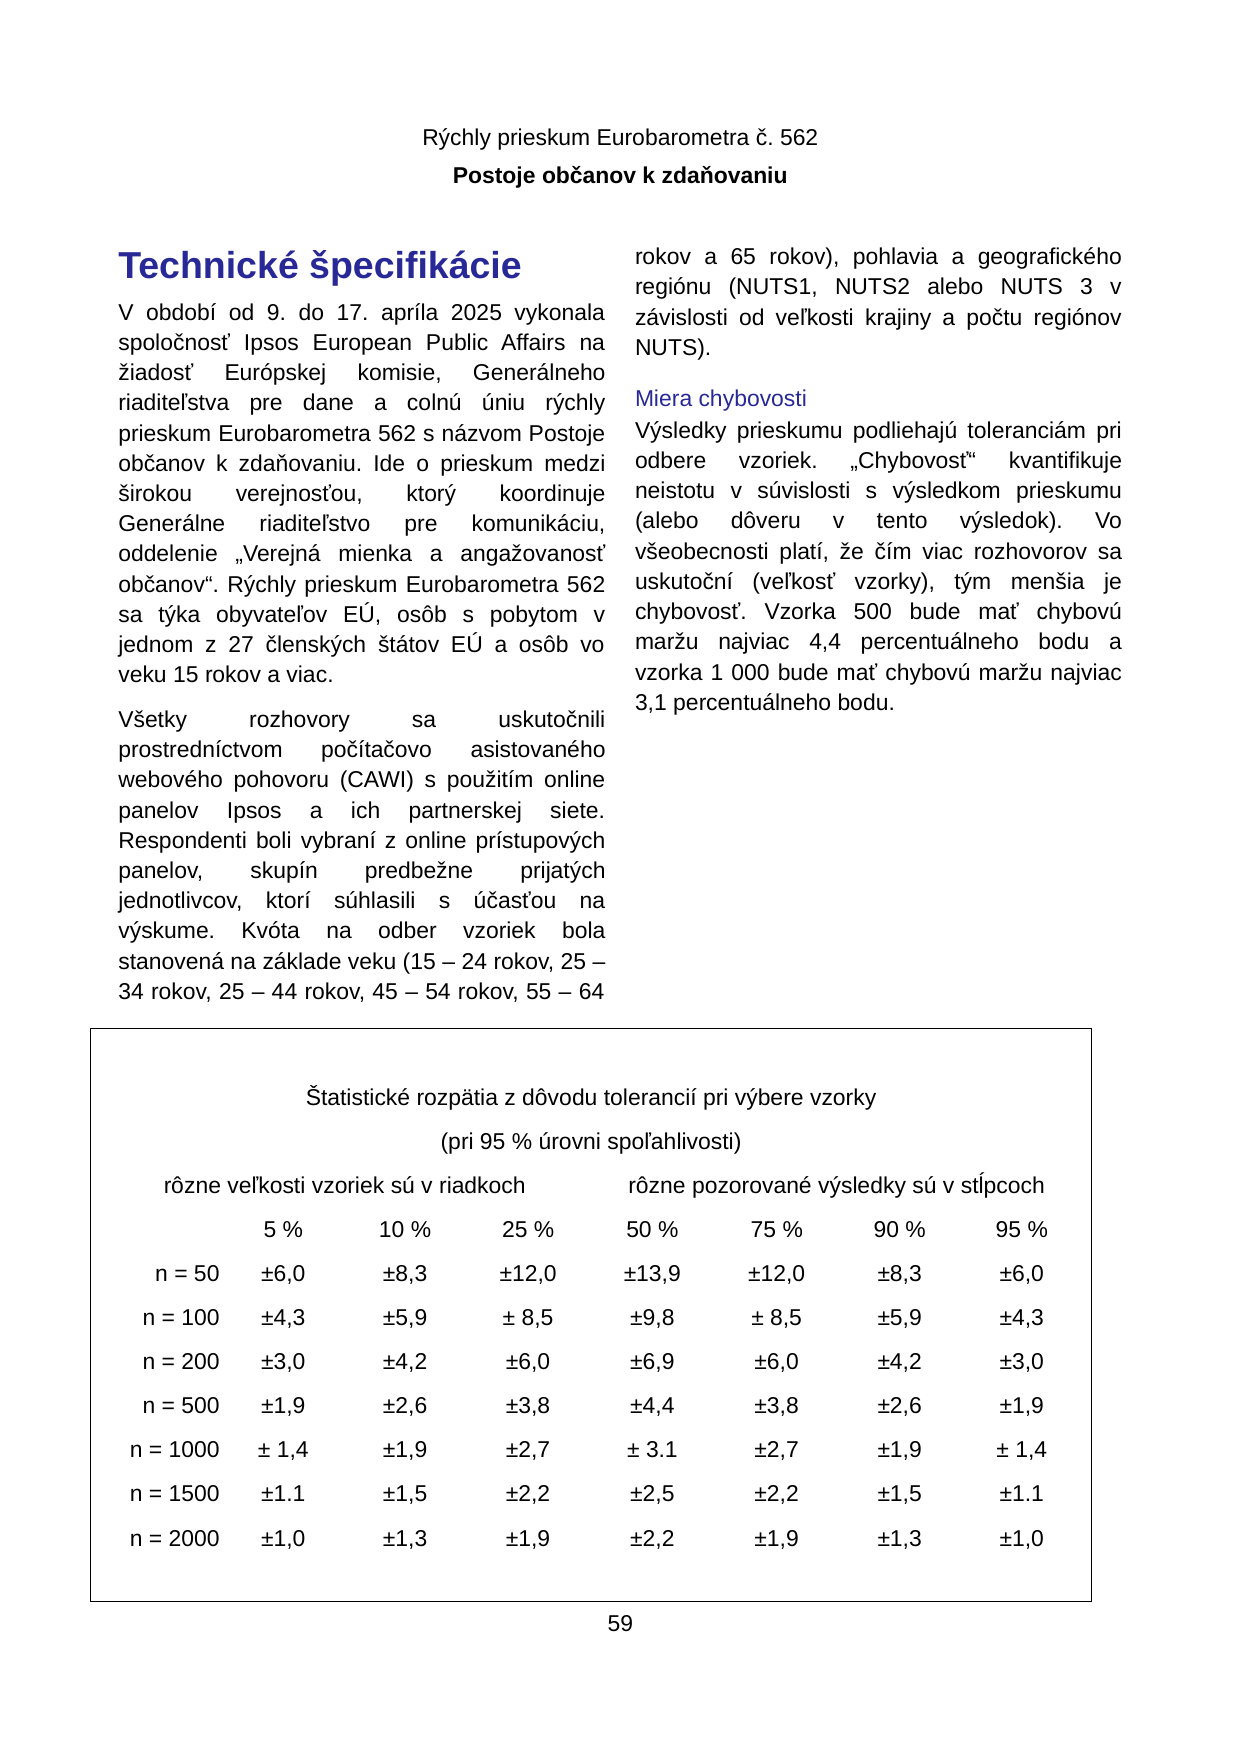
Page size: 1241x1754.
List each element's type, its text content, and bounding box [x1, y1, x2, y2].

table_cell ±12,0 [466, 1251, 590, 1295]
table_cell ±1,3 [839, 1516, 960, 1560]
table_cell ±13,9 [590, 1251, 714, 1295]
table_cell ±6,9 [590, 1339, 714, 1383]
table_cell ±9,8 [590, 1295, 714, 1339]
text Všetky rozhovory sa uskutočnili prostredníctvom počítačovo asistovaného webového pohovoru (CAWI) s použitím online panelov Ipsos a ich partnerskej siete. Respondenti boli vybraní z online prístupových panelov, skupín predbežne prijatých jednotlivcov, ktorí súhlasili s účasťou na výskume. Kvóta na odber vzoriek bola stanovená na základe veku (15 – 24 rokov, 25 – 34 rokov, 25 – 44 rokov, 45 – 54 rokov, 55 – 64 [118, 706, 605, 1004]
table_cell [99, 1207, 222, 1251]
table_cell ±2,2 [590, 1516, 714, 1560]
table_cell 10 % [344, 1207, 466, 1251]
table_cell ±5,9 [344, 1295, 466, 1339]
table_cell ±12,0 [714, 1251, 838, 1295]
table_cell ±3,8 [466, 1384, 590, 1427]
table_cell ± 8,5 [714, 1295, 838, 1339]
table_cell ±2,2 [466, 1472, 590, 1516]
table_cell ±6,0 [466, 1339, 590, 1383]
table_cell rôzne veľkosti vzoriek sú v riadkoch [99, 1163, 590, 1207]
text rokov a 65 rokov), pohlavia a geografického regiónu (NUTS1, NUTS2 alebo NUTS 3 v závislosti od veľkosti krajiny a počtu regiónov NUTS). [635, 243, 1122, 360]
table_cell ±1,0 [222, 1516, 344, 1560]
table_cell ±1.1 [960, 1472, 1083, 1516]
table_cell ±1,9 [344, 1428, 466, 1472]
table_cell ±4,3 [960, 1295, 1083, 1339]
table_cell ±8,3 [344, 1251, 466, 1295]
table_cell ±6,0 [222, 1251, 344, 1295]
table_cell ±1,9 [714, 1516, 838, 1560]
table_cell ±4,3 [222, 1295, 344, 1339]
table_cell ± 8,5 [466, 1295, 590, 1339]
table_cell n = 2000 [99, 1516, 222, 1560]
table_cell ±3,0 [222, 1339, 344, 1383]
table_cell rôzne pozorované výsledky sú v stĺpcoch [590, 1163, 1083, 1207]
table_cell 5 % [222, 1207, 344, 1251]
table_cell ± 3.1 [590, 1428, 714, 1472]
table_cell ±6,0 [714, 1339, 838, 1383]
table_cell 50 % [590, 1207, 714, 1251]
table_cell ±1,9 [839, 1428, 960, 1472]
table_cell ±1,0 [960, 1516, 1083, 1560]
text V období od 9. do 17. apríla 2025 vykonala spoločnosť Ipsos European Public Affairs na žiadosť Európskej komisie, Generálneho riaditeľstva pre dane a colnú úniu rýchly prieskum Eurobarometra 562 s názvom Postoje občanov k zdaňovaniu. Ide o prieskum medzi širokou verejnosťou, ktorý koordinuje Generálne riaditeľstvo pre komunikáciu, oddelenie „Verejná mienka a angažovanosť občanov“. Rýchly prieskum Eurobarometra 562 sa týka obyvateľov EÚ, osôb s pobytom v jednom z 27 členských štátov EÚ a osôb vo veku 15 rokov a viac. [118, 299, 605, 688]
table_cell ±3,8 [714, 1384, 838, 1427]
table_cell ±1,3 [344, 1516, 466, 1560]
table_cell 90 % [839, 1207, 960, 1251]
text [91, 1029, 1091, 1601]
table_cell ±2,7 [466, 1428, 590, 1472]
table_cell ±1,9 [222, 1384, 344, 1427]
table_cell ±4,2 [344, 1339, 466, 1383]
text Výsledky prieskumu podliehajú toleranciám pri odbere vzoriek. „Chybovosť“ kvantifikuje neistotu v súvislosti s výsledkom prieskumu (alebo dôveru v tento výsledok). Vo všeobecnosti platí, že čím viac rozhovorov sa uskutoční (veľkosť vzorky), tým menšia je chybovosť. Vzorka 500 bude mať chybovú maržu najviac 4,4 percentuálneho bodu a vzorka 1 000 bude mať chybovú maržu najviac 3,1 percentuálneho bodu. [635, 417, 1122, 715]
table_header Štatistické rozpätia z dôvodu tolerancií pri výbere vzorky [99, 1075, 1083, 1119]
table_cell 95 % [960, 1207, 1083, 1251]
table_cell n = 1000 [99, 1428, 222, 1472]
table_cell (pri 95 % úrovni spoľahlivosti) [99, 1119, 1083, 1163]
table_cell ±1,9 [960, 1384, 1083, 1427]
table_cell ± 1,4 [960, 1428, 1083, 1472]
table_cell ±4,4 [590, 1384, 714, 1427]
table_cell ±1,9 [466, 1516, 590, 1560]
table_cell ±2,5 [590, 1472, 714, 1516]
table_cell ±2,7 [714, 1428, 838, 1472]
table_cell n = 50 [99, 1251, 222, 1295]
table_cell ±2,6 [344, 1384, 466, 1427]
table_cell ±5,9 [839, 1295, 960, 1339]
table_cell ±1,5 [839, 1472, 960, 1516]
text Miera chybovosti [635, 384, 1122, 411]
table_cell ±1.1 [222, 1472, 344, 1516]
table_cell ±3,0 [960, 1339, 1083, 1383]
table_cell n = 200 [99, 1339, 222, 1383]
table_cell n = 100 [99, 1295, 222, 1339]
subtitle Technické špecifikácie [118, 243, 605, 286]
table_cell ±2,2 [714, 1472, 838, 1516]
table_cell ±4,2 [839, 1339, 960, 1383]
table_cell ±2,6 [839, 1384, 960, 1427]
table_cell ±8,3 [839, 1251, 960, 1295]
table_cell ± 1,4 [222, 1428, 344, 1472]
table_cell 75 % [714, 1207, 838, 1251]
table_cell ±6,0 [960, 1251, 1083, 1295]
table_cell 25 % [466, 1207, 590, 1251]
table_cell ±1,5 [344, 1472, 466, 1516]
table_cell n = 1500 [99, 1472, 222, 1516]
table_cell n = 500 [99, 1384, 222, 1427]
